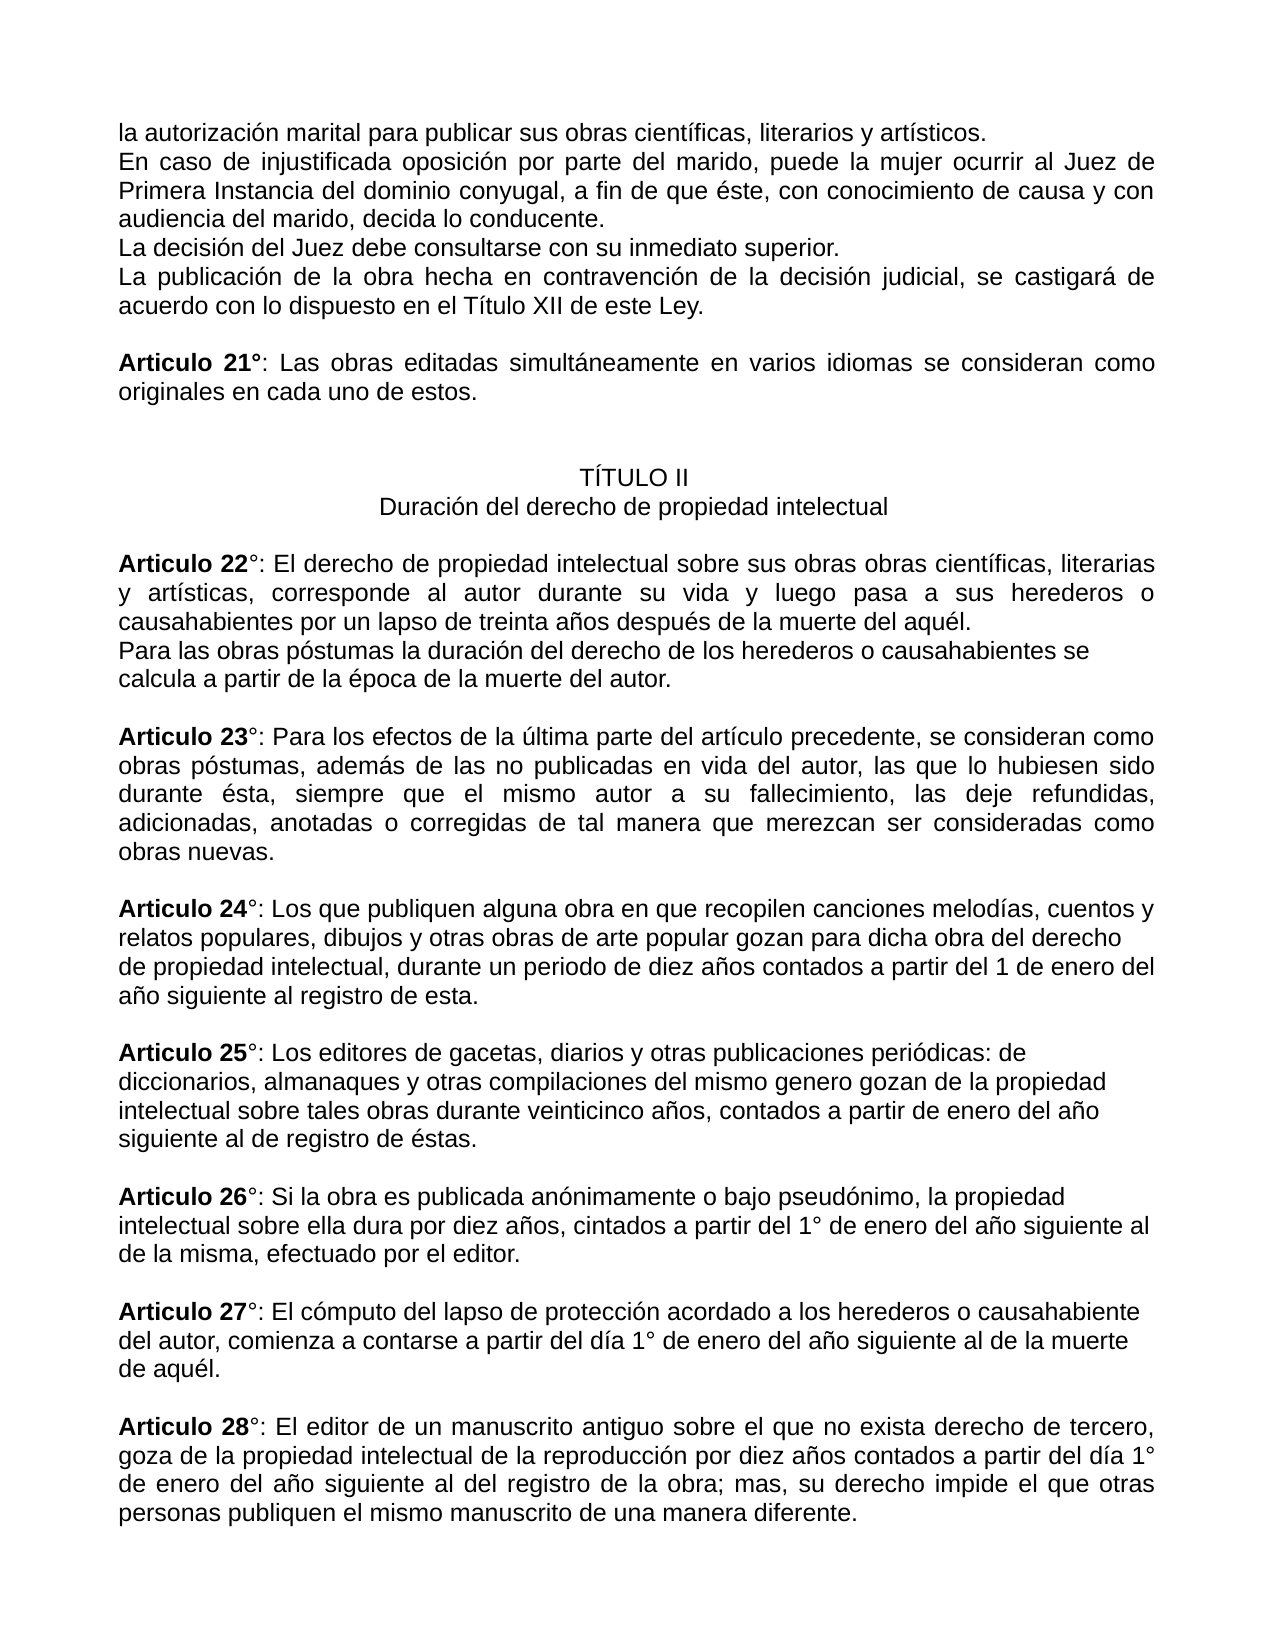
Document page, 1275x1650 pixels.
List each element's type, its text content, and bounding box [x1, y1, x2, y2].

text Articulo 25°: Los editores de gacetas, diarios y otras publicaciones periódicas: de diccionarios, almanaques y otras compilaciones del mismo genero gozan de la propiedad intelectual sobre tales obras durante veinticinco años, contados a partir de enero del año siguiente al de registro de éstas. [118, 1038, 1157, 1153]
text Articulo 21°: Las obras editadas simultáneamente en varios idiomas se consideran como originales en cada uno de estos. [118, 348, 1157, 406]
text TÍTULO II [118, 463, 1157, 492]
text En caso de injustificada oposición por parte del marido, puede la mujer ocurrir al Juez de Primera Instancia del dominio conyugal, a fin de que éste, con conocimiento de causa y con audiencia del marido, decida lo conducente. [118, 147, 1157, 233]
text Articulo 23°: Para los efectos de la última parte del artículo precedente, se consideran como obras póstumas, además de las no publicadas en vida del autor, las que lo hubiesen sido durante ésta, siempre que el mismo autor a su fallecimiento, las deje refundidas, adicionadas, anotadas o corregidas de tal manera que merezcan ser consideradas como obras nuevas. [118, 722, 1157, 866]
text Duración del derecho de propiedad intelectual [118, 492, 1157, 521]
text La publicación de la obra hecha en contravención de la decisión judicial, se castigará de acuerdo con lo dispuesto en el Título XII de este Ley. [118, 262, 1157, 319]
text Articulo 22°: El derecho de propiedad intelectual sobre sus obras obras científicas, literarias y artísticas, corresponde al autor durante su vida y luego pasa a sus herederos o causahabientes por un lapso de treinta años después de la muerte del aquél. [118, 549, 1157, 636]
text La decisión del Juez debe consultarse con su inmediato superior. [118, 233, 1157, 262]
text Articulo 28°: El editor de un manuscrito antiguo sobre el que no exista derecho de tercero, goza de la propiedad intelectual de la reproducción por diez años contados a partir del día 1° de enero del año siguiente al del registro de la obra; mas, su derecho impide el que otras personas publiquen el mismo manuscrito de una manera diferente. [118, 1412, 1157, 1527]
text Para las obras póstumas la duración del derecho de los herederos o causahabientes se calcula a partir de la época de la muerte del autor. [118, 636, 1157, 693]
text Articulo 26°: Si la obra es publicada anónimamente o bajo pseudónimo, la propiedad intelectual sobre ella dura por diez años, cintados a partir del 1° de enero del año siguiente al de la misma, efectuado por el editor. [118, 1182, 1157, 1268]
text Articulo 27°: El cómputo del lapso de protección acordado a los herederos o causahabiente del autor, comienza a contarse a partir del día 1° de enero del año siguiente al de la muerte de aquél. [118, 1297, 1157, 1383]
text Articulo 24°: Los que publiquen alguna obra en que recopilen canciones melodías, cuentos y relatos populares, dibujos y otras obras de arte popular gozan para dicha obra del derecho de propiedad intelectual, durante un periodo de diez años contados a partir del 1 de enero del año siguiente al registro de esta. [118, 894, 1157, 1009]
text la autorización marital para publicar sus obras científicas, literarios y artísticos. [118, 118, 1157, 147]
